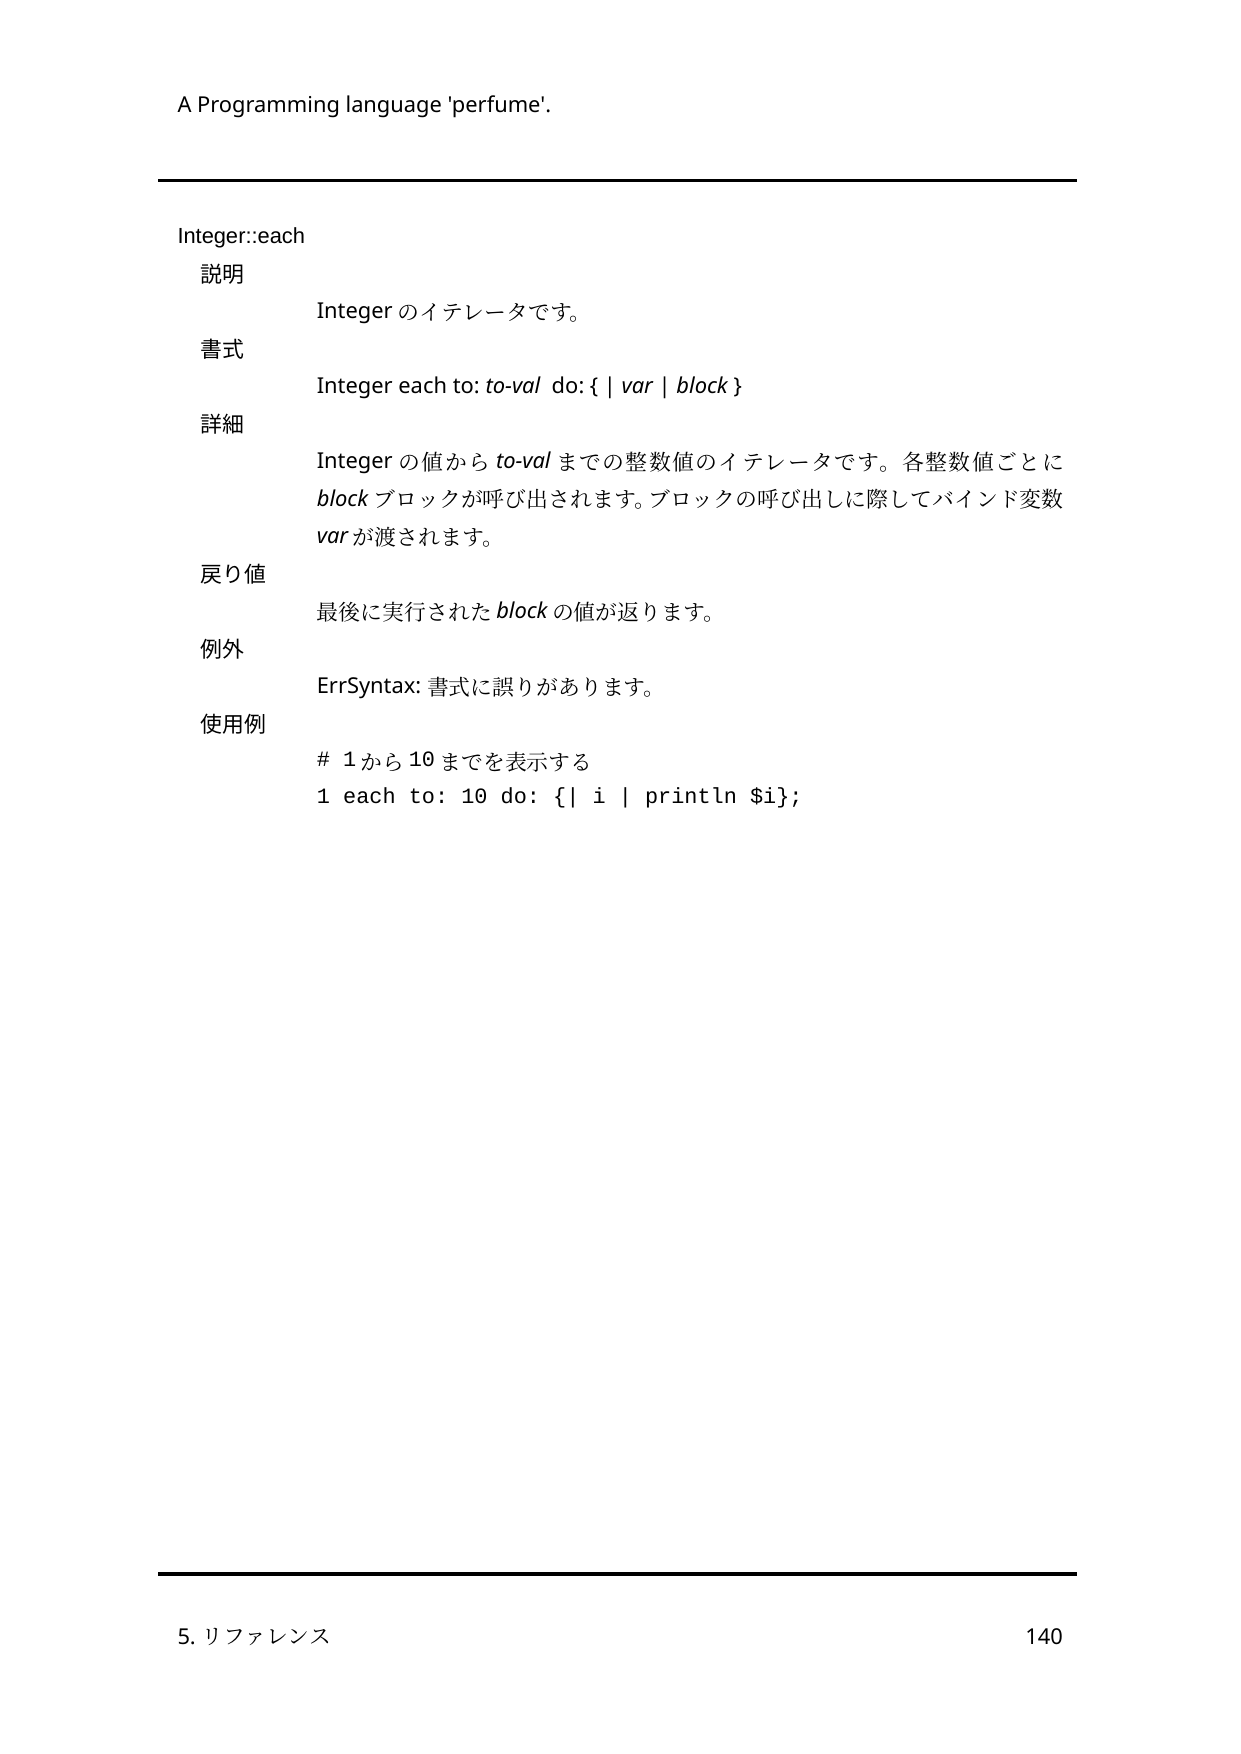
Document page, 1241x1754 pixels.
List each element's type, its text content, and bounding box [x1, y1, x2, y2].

table_header Integerのイテレータです。 [317, 254, 1063, 329]
table_cell 詳細 [200, 404, 317, 554]
subtitle Integer::each [177, 217, 1063, 254]
table_cell ErrSyntax: 書式に誤りがあります。 [317, 629, 1063, 704]
table_cell Integerの値からto-valまでの整数値のイテレータです。各整数値ごとに block ブロックが呼び出されます。ブロックの呼び出しに際してバインド変数varが渡されます。 [317, 404, 1063, 554]
table_header 説明 [200, 254, 317, 329]
table_cell 戻り値 [200, 554, 317, 629]
table_cell Integer each to: to-val do: { | var | block } [317, 329, 1063, 404]
table_cell # 1から10までを表示する 1 each to: 10 do: {| i | println $i}; [317, 704, 1063, 817]
table_cell 最後に実行されたblockの値が返ります。 [317, 554, 1063, 629]
table_cell 使用例 [200, 704, 317, 817]
table_cell 例外 [200, 629, 317, 704]
table_cell 書式 [200, 329, 317, 404]
